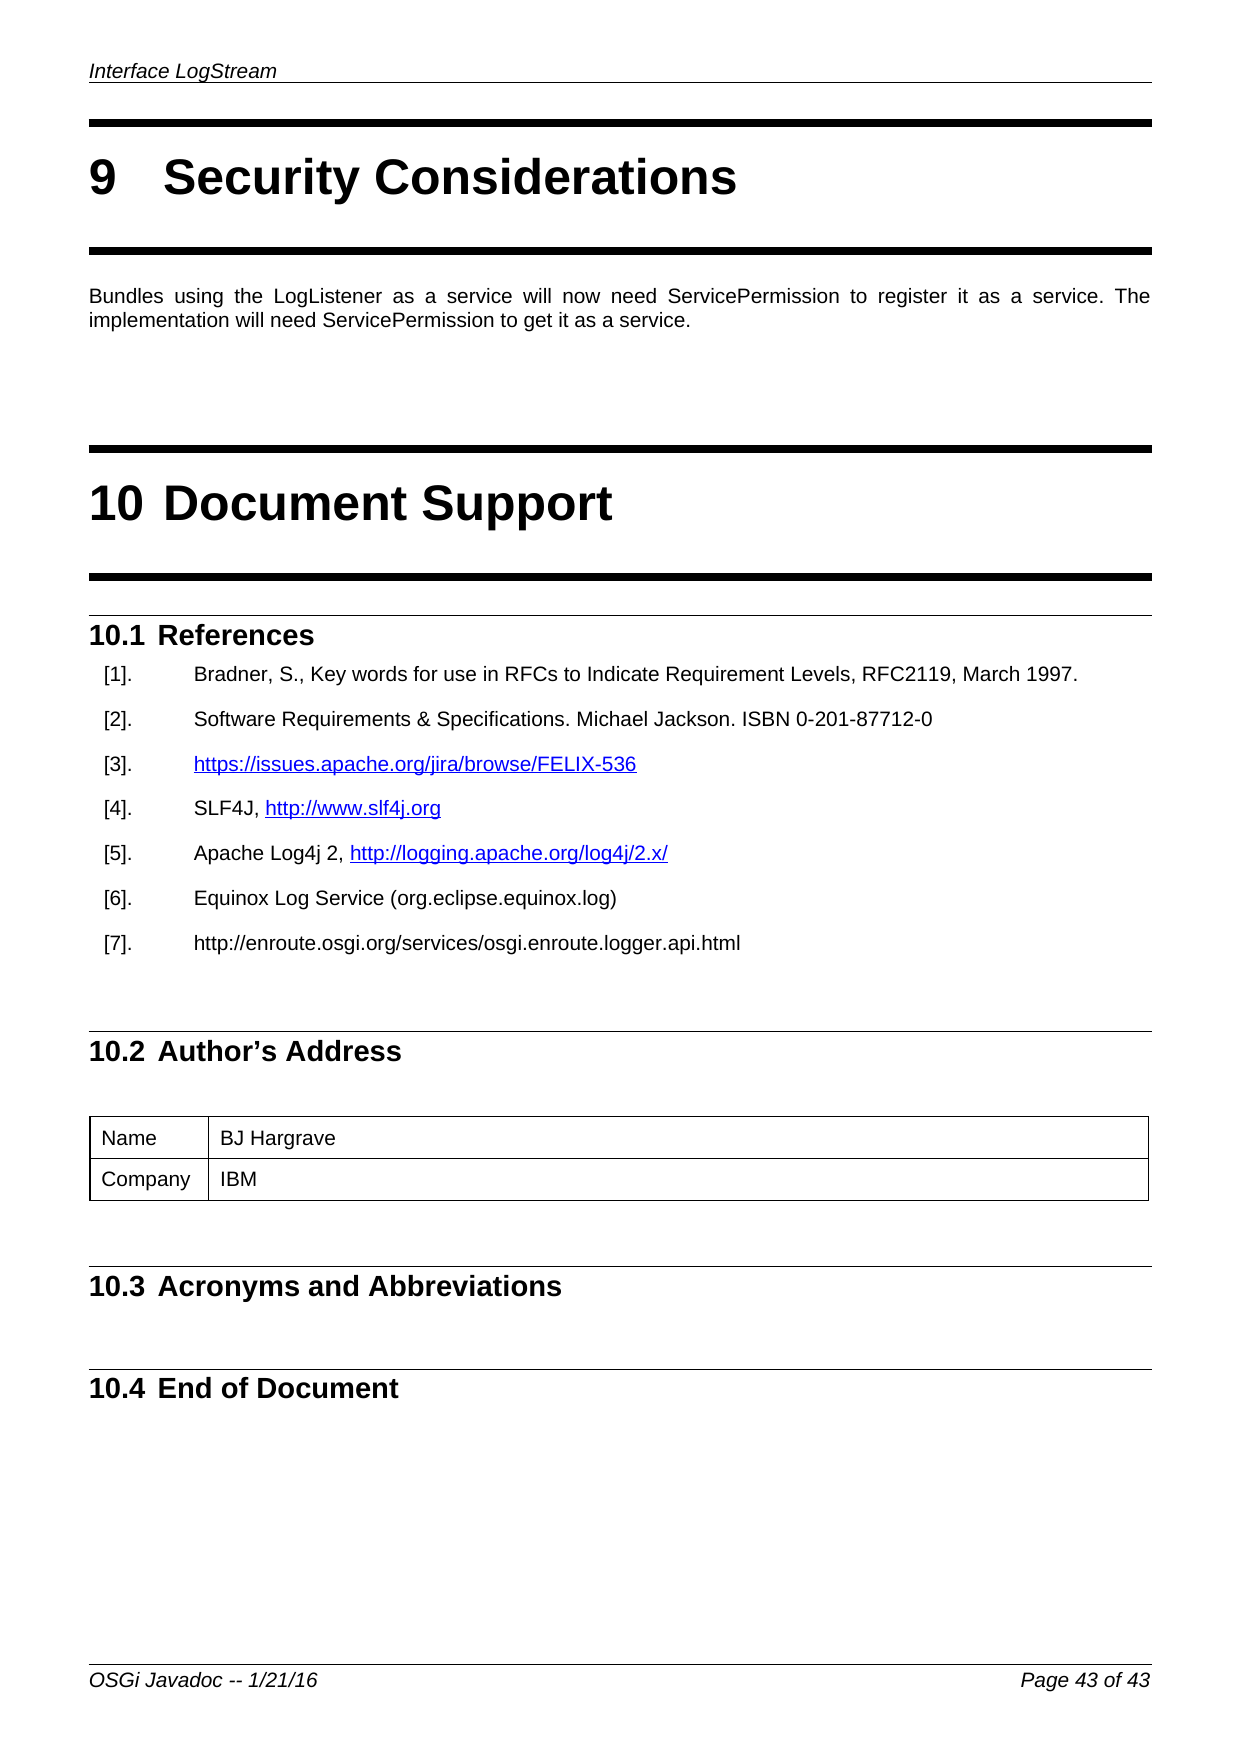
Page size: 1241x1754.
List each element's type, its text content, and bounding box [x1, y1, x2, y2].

subtitle References [88, 616, 1152, 651]
list SLF4J, http://www.slf4j.org [103, 796, 1152, 820]
subtitle Security Considerations [88, 120, 1152, 255]
table_cell Company [91, 1159, 208, 1199]
table_header BJ Hargrave [209, 1117, 1148, 1158]
text Bundles using the LogListener as a service will now need ServicePermission to register it as a service. The implementation will need ServicePermission to get it as a service. [88, 284, 1152, 332]
table_header Name [91, 1117, 208, 1158]
list https://issues.apache.org/jira/browse/FELIX-536 [103, 751, 1152, 775]
subtitle Author’s Address [88, 1032, 1152, 1067]
list Bradner, S., Key words for use in RFCs to Indicate Requirement Levels, RFC2119, March 1997. [103, 662, 1152, 686]
subtitle Acronyms and Abbreviations [88, 1267, 1152, 1303]
list Software Requirements & Specifications. Michael Jackson. ISBN 0-201-87712-0 [103, 707, 1152, 731]
list Equinox Log Service (org.eclipse.equinox.log) [103, 886, 1152, 910]
list Apache Log4j 2, http://logging.apache.org/log4j/2.x/ [103, 841, 1152, 865]
subtitle Document Support [88, 446, 1152, 581]
list http://enroute.osgi.org/services/osgi.enroute.logger.api.html [103, 931, 1152, 954]
table_cell IBM [209, 1159, 1148, 1199]
subtitle End of Document [88, 1370, 1152, 1405]
